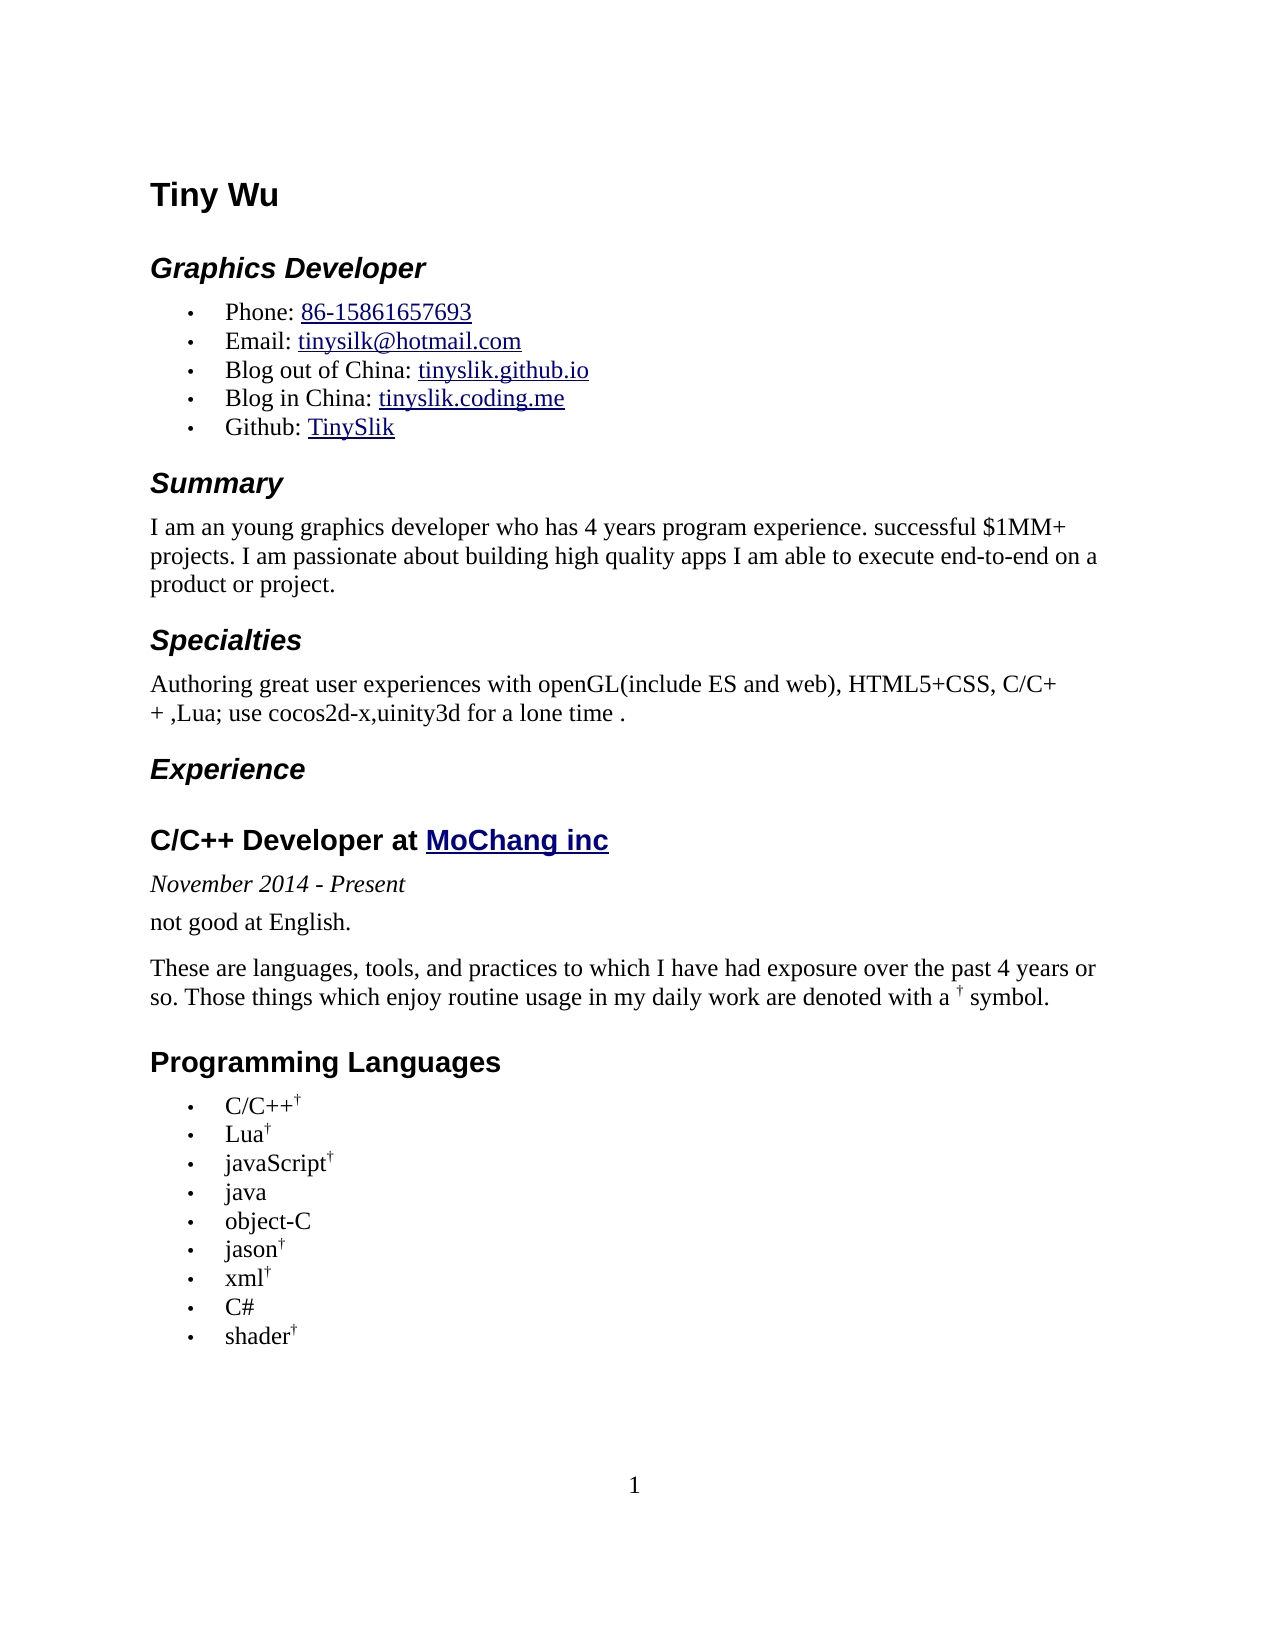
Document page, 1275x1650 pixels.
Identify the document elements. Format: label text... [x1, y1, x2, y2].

list C/C++† [187, 1091, 1125, 1119]
list jason† [187, 1234, 1125, 1263]
list xml† [187, 1263, 1125, 1292]
list shader† [187, 1321, 1125, 1349]
list javaScript† [187, 1148, 1125, 1177]
text These are languages, tools, and practices to which I have had exposure over the past 4 years or so. Those things which enjoy routine usage in my daily work are denoted with a † symbol. [150, 953, 1125, 1011]
list Phone: 86-15861657693 [187, 297, 1125, 326]
text not good at English. [150, 907, 1125, 935]
list Email: tinysilk@hotmail.com [187, 326, 1125, 355]
text November 2014 - Present [150, 869, 1125, 898]
text I am an young graphics developer who has 4 years program experience. successful $1MM+ projects. I am passionate about building high quality apps I am able to execute end-to-end on a product or project. [150, 512, 1125, 598]
list java [187, 1177, 1125, 1206]
list Github: TinySlik [187, 412, 1125, 441]
list C# [187, 1292, 1125, 1321]
list Blog in China: tinyslik.coding.me [187, 383, 1125, 412]
subtitle Programming Languages [150, 1045, 1125, 1078]
subtitle Specialties [150, 623, 1125, 657]
list object-C [187, 1206, 1125, 1234]
text Authoring great user experiences with openGL(include ES and web), HTML5+CSS, C/C++ ,Lua; use cocos2d-x,uinity3d for a lone time . [150, 669, 1125, 727]
list Blog out of China: tinyslik.github.io [187, 355, 1125, 383]
subtitle Graphics Developer [150, 251, 1125, 285]
subtitle Summary [150, 466, 1125, 499]
subtitle C/C++ Developer at MoChang inc [150, 823, 1125, 856]
subtitle Tiny Wu [150, 175, 1125, 214]
list Lua† [187, 1119, 1125, 1148]
subtitle Experience [150, 752, 1125, 785]
